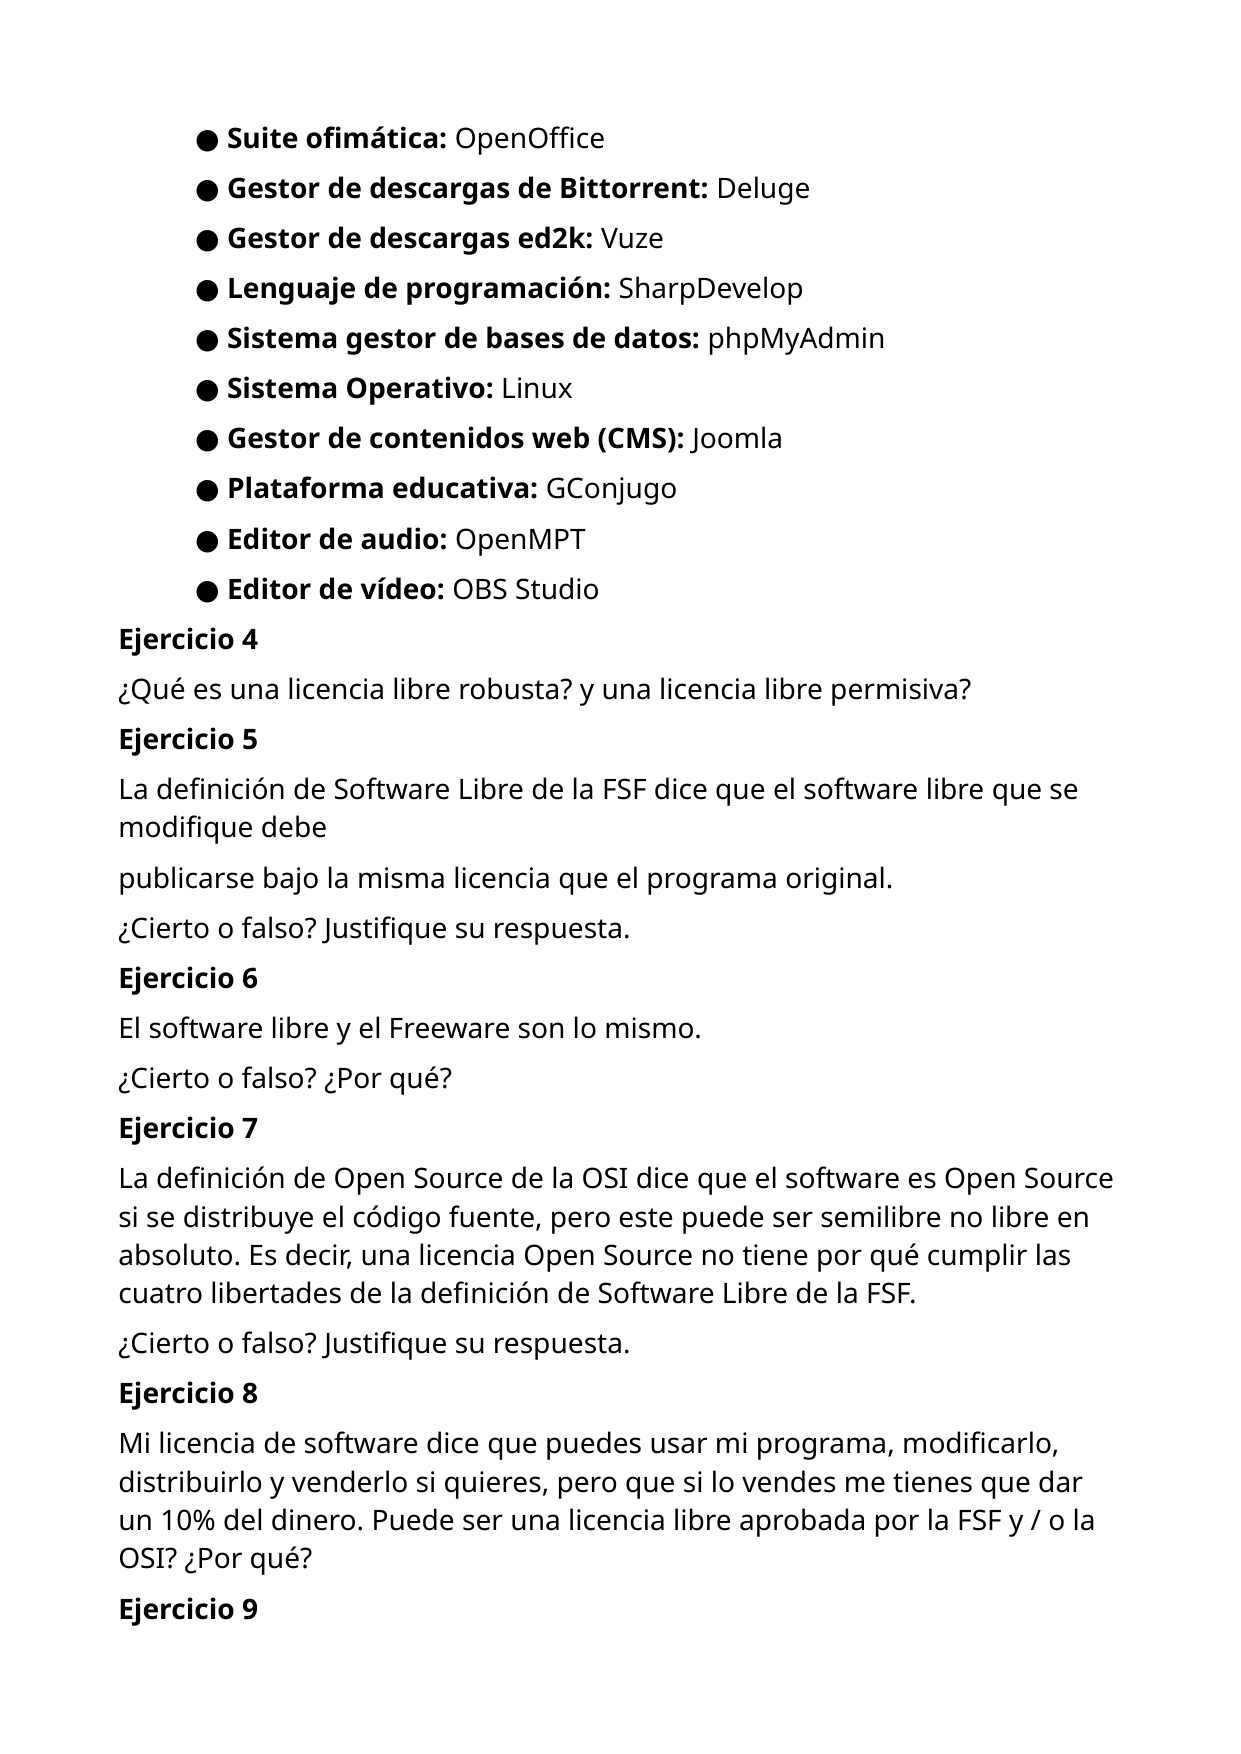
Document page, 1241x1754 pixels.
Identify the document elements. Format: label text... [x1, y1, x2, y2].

text ¿Qué es una licencia libre robusta? y una licencia libre permisiva? [118, 669, 1122, 708]
text El software libre y el Freeware son lo mismo. [118, 1008, 1122, 1047]
text ● Sistema Operativo: Linux [195, 369, 1122, 407]
text Ejercicio 9 [118, 1589, 1122, 1627]
text Ejercicio 8 [118, 1374, 1122, 1412]
text Mi licencia de software dice que puedes usar mi programa, modificarlo, distribuirlo y venderlo si quieres, pero que si lo vendes me tienes que dar un 10% del dinero. Puede ser una licencia libre aprobada por la FSF y / o la OSI? ¿Por qué? [118, 1424, 1122, 1577]
text ● Editor de vídeo: OBS Studio [195, 569, 1122, 607]
text publicarse bajo la misma licencia que el programa original. [118, 858, 1122, 896]
text Ejercicio 4 [118, 619, 1122, 657]
text ● Gestor de descargas ed2k: Vuze [195, 218, 1122, 257]
text La definición de Software Libre de la FSF dice que el software libre que se modifique debe [118, 769, 1122, 846]
text ● Gestor de contenidos web (CMS): Joomla [195, 419, 1122, 457]
text ● Lenguaje de programación: SharpDevelop [195, 268, 1122, 307]
text ● Gestor de descargas de Bittorrent: Deluge [195, 168, 1122, 207]
text Ejercicio 6 [118, 958, 1122, 996]
text La definición de Open Source de la OSI dice que el software es Open Source si se distribuye el código fuente, pero este puede ser semilibre no libre en absoluto. Es decir, una licencia Open Source no tiene por qué cumplir las cuatro libertades de la definición de Software Libre de la FSF. [118, 1158, 1122, 1312]
text ● Editor de audio: OpenMPT [195, 519, 1122, 557]
text ● Sistema gestor de bases de datos: phpMyAdmin [195, 318, 1122, 357]
text ● Plataforma educativa: GConjugo [195, 469, 1122, 507]
text ● Suite ofimática: OpenOffice [195, 118, 1122, 156]
text Ejercicio 7 [118, 1108, 1122, 1147]
text ¿Cierto o falso? ¿Por qué? [118, 1058, 1122, 1097]
text ¿Cierto o falso? Justifique su respuesta. [118, 1324, 1122, 1362]
text Ejercicio 5 [118, 719, 1122, 758]
text ¿Cierto o falso? Justifique su respuesta. [118, 908, 1122, 946]
